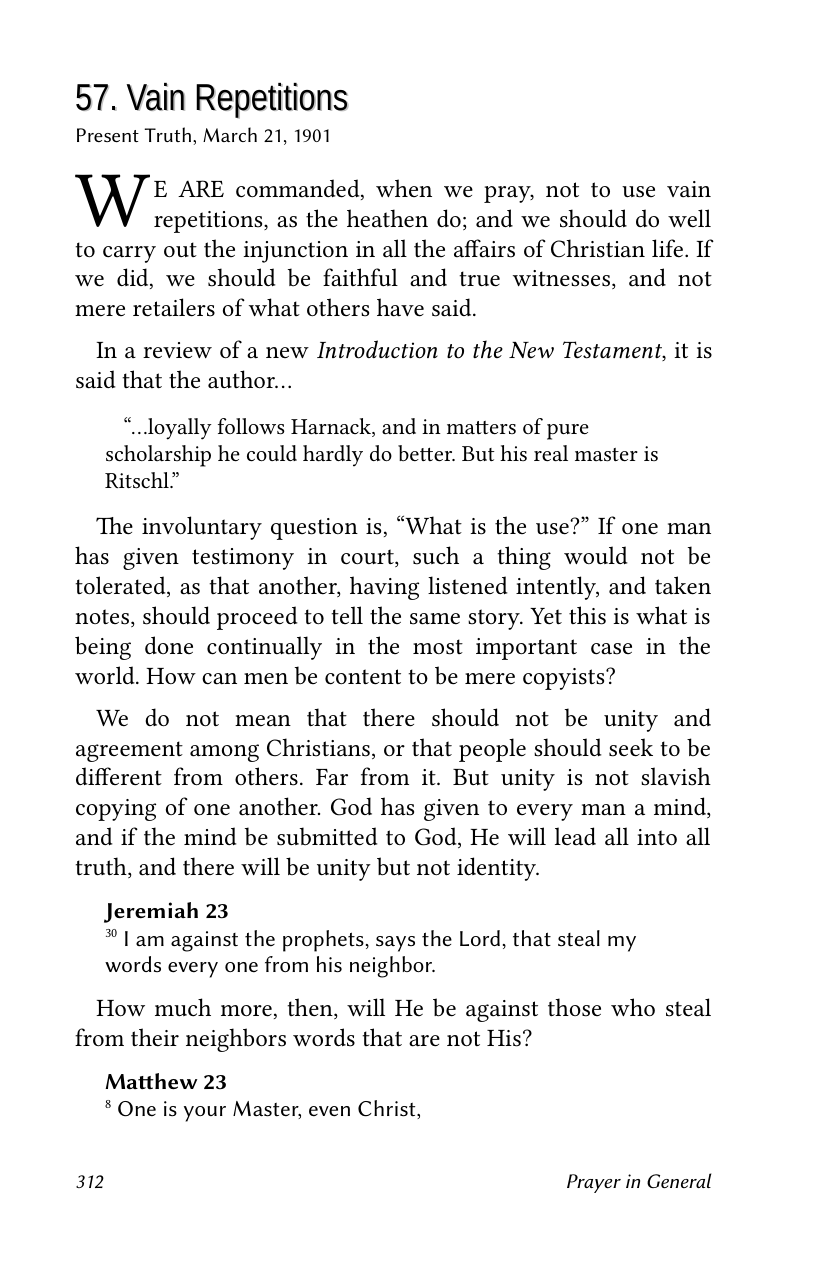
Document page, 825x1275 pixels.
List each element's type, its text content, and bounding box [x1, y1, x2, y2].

text 30 I am against the prophets, says the Lord, that steal my words every one from his neighbor. [105, 926, 682, 978]
text Matthew 23 [105, 1069, 712, 1095]
title Vain Repetitions [75, 75, 712, 118]
text How much more, then, will He be against those who steal from their neighbors words that are not His? [75, 994, 712, 1052]
text Jeremiah 23 [105, 898, 712, 924]
text “...loyally follows Harnack, and in matters of pure scholarship he could hardly do better. But his real master is Ritschl.” [105, 414, 682, 494]
text Present Truth, March 21, 1901 [75, 124, 712, 148]
text The involuntary question is, “What is the use?” If one man has given testimony in court, such a thing would not be tolerated, as that another, having listened intently, and taken notes, should proceed to tell the same story. Yet this is what is being done continually in the most important case in the world. How can men be content to be mere copyists? [75, 512, 712, 690]
text 8 One is your Master, even Christ, [105, 1096, 682, 1122]
text In a review of a new Introduction to the New Testament, it is said that the author... [75, 336, 712, 395]
text We do not mean that there should not be unity and agreement among Christians, or that people should seek to be different from others. Far from it. But unity is not slavish copying of one another. God has given to every man a mind, and if the mind be submitted to God, He will lead all into all truth, and there will be unity but not identity. [75, 704, 712, 882]
text WE ARE commanded, when we pray, not to use vain repetitions, as the heathen do; and we should do well to carry out the injunction in all the affairs of Christian life. If we did, we should be faithful and true witnesses, and not mere retailers of what others have said. [75, 175, 712, 323]
